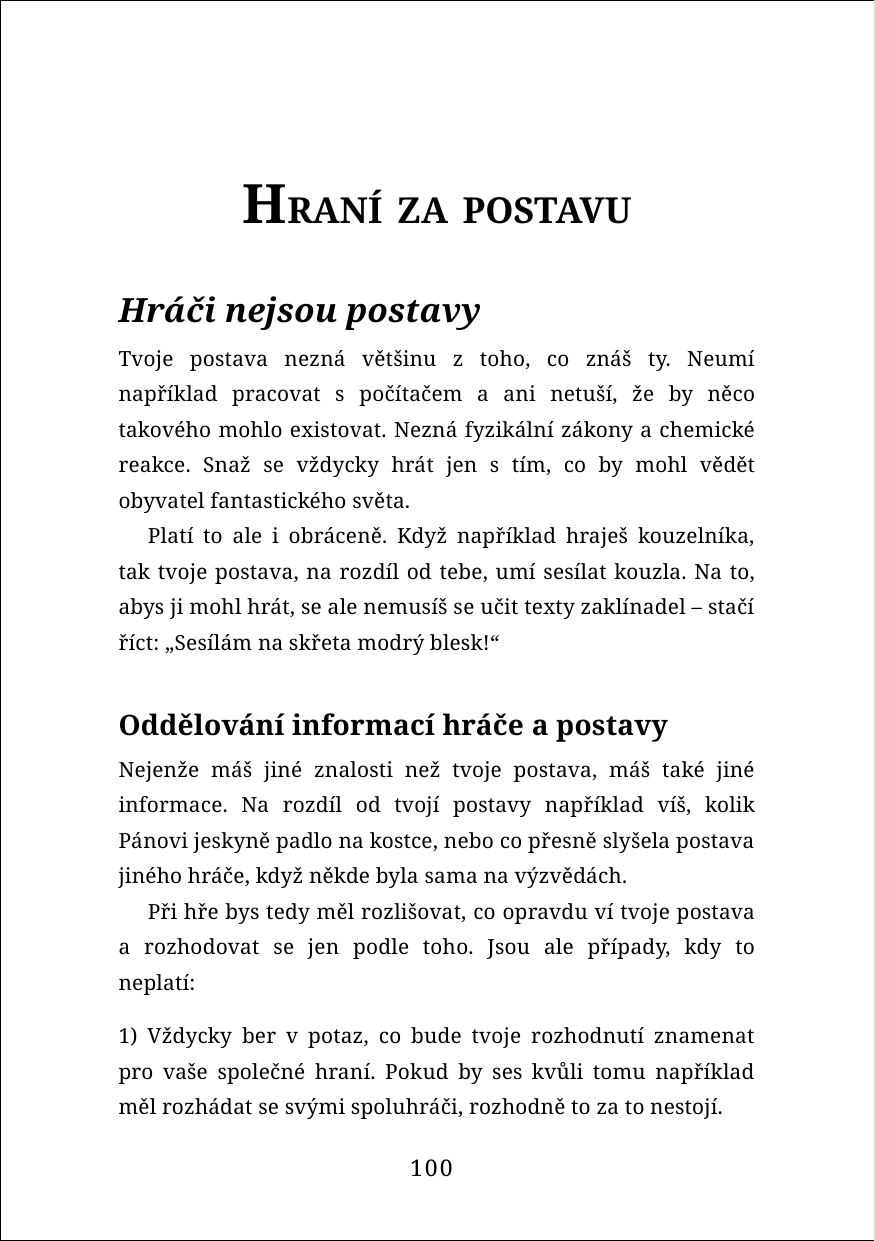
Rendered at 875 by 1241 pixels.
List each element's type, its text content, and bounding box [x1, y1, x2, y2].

text Tvoje postava nezná většinu z toho, co znáš ty. Neumí například pracovat s počítačem a ani netuší, že by něco takového mohlo existovat. Nezná fyzikální zákony a chemické reakce. Snaž se vždycky hrát jen s tím, co by mohl vědět obyvatel fantastického světa. Platí to ale i obráceně. Když například hraješ kouzelníka, tak tvoje postava, na rozdíl od tebe, umí sesílat kouzla. Na to, abys ji mohl hrát, se ale nemusíš se učit texty zaklínadel – stačí říct: „Sesílám na skřeta modrý blesk!“ [118, 344, 756, 656]
subtitle Hraní za postavu [118, 166, 756, 239]
subtitle Hráči nejsou postavy [118, 287, 756, 332]
text 1) Vždycky ber v potaz, co bude tvoje rozhodnutí znamenat pro vaše společné hraní. Pokud by ses kvůli tomu například měl rozhádat se svými spoluhráči, rozhodně to za to nestojí. [118, 1021, 756, 1121]
subtitle Oddělování informací hráče a postavy [118, 705, 756, 743]
text Nejenže máš jiné znalosti než tvoje postava, máš také jiné informace. Na rozdíl od tvojí postavy například víš, kolik Pánovi jeskyně padlo na kostce, nebo co přesně slyšela postava jiného hráče, když někde byla sama na výzvědách. Při hře bys tedy měl rozlišovat, co opravdu ví tvoje postava a rozhodovat se jen podle toho. Jsou ale případy, kdy to neplatí: [118, 755, 756, 996]
